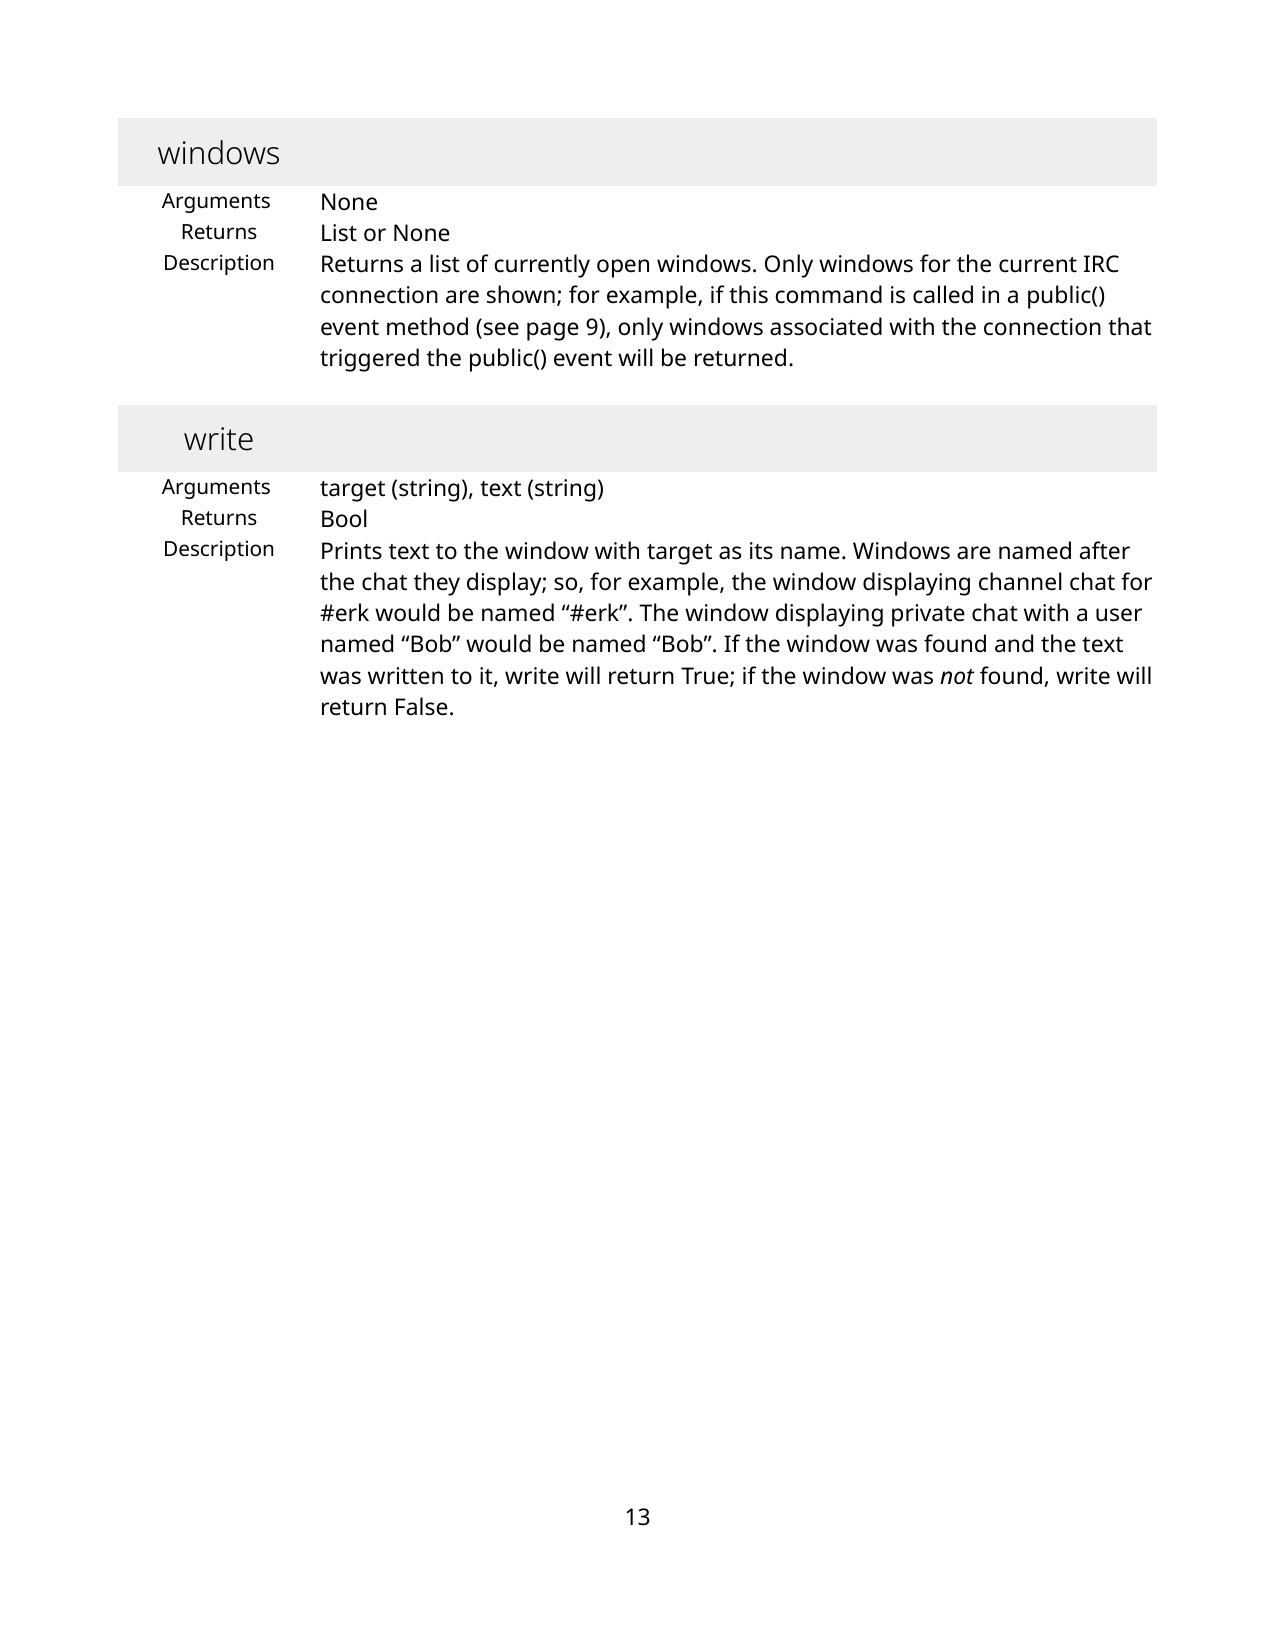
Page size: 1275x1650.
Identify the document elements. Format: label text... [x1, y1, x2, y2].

table_cell Description [118, 248, 320, 373]
table_header write [118, 405, 320, 472]
table_header windows [118, 118, 320, 186]
table_cell List or None [320, 217, 1157, 248]
table_cell Returns a list of currently open windows. Only windows for the current IRC connection are shown; for example, if this command is called in a public() event method (see page 9), only windows associated with the connection that triggered the public() event will be returned. [320, 248, 1157, 373]
table_cell Arguments [118, 472, 320, 503]
table_cell Bool [320, 503, 1157, 534]
table_header [320, 405, 1157, 472]
table_cell Arguments [118, 186, 320, 217]
table_cell target (string), text (string) [320, 472, 1157, 503]
table_cell Returns [118, 217, 320, 248]
table_cell Prints text to the window with target as its name. Windows are named after the chat they display; so, for example, the window displaying channel chat for #erk would be named “#erk”. The window displaying private chat with a user named “Bob” would be named “Bob”. If the window was found and the text was written to it, write will return True; if the window was not found, write will return False. [320, 535, 1157, 722]
table_cell Description [118, 535, 320, 722]
table_cell Returns [118, 503, 320, 534]
table_cell None [320, 186, 1157, 217]
table_header [320, 118, 1157, 186]
